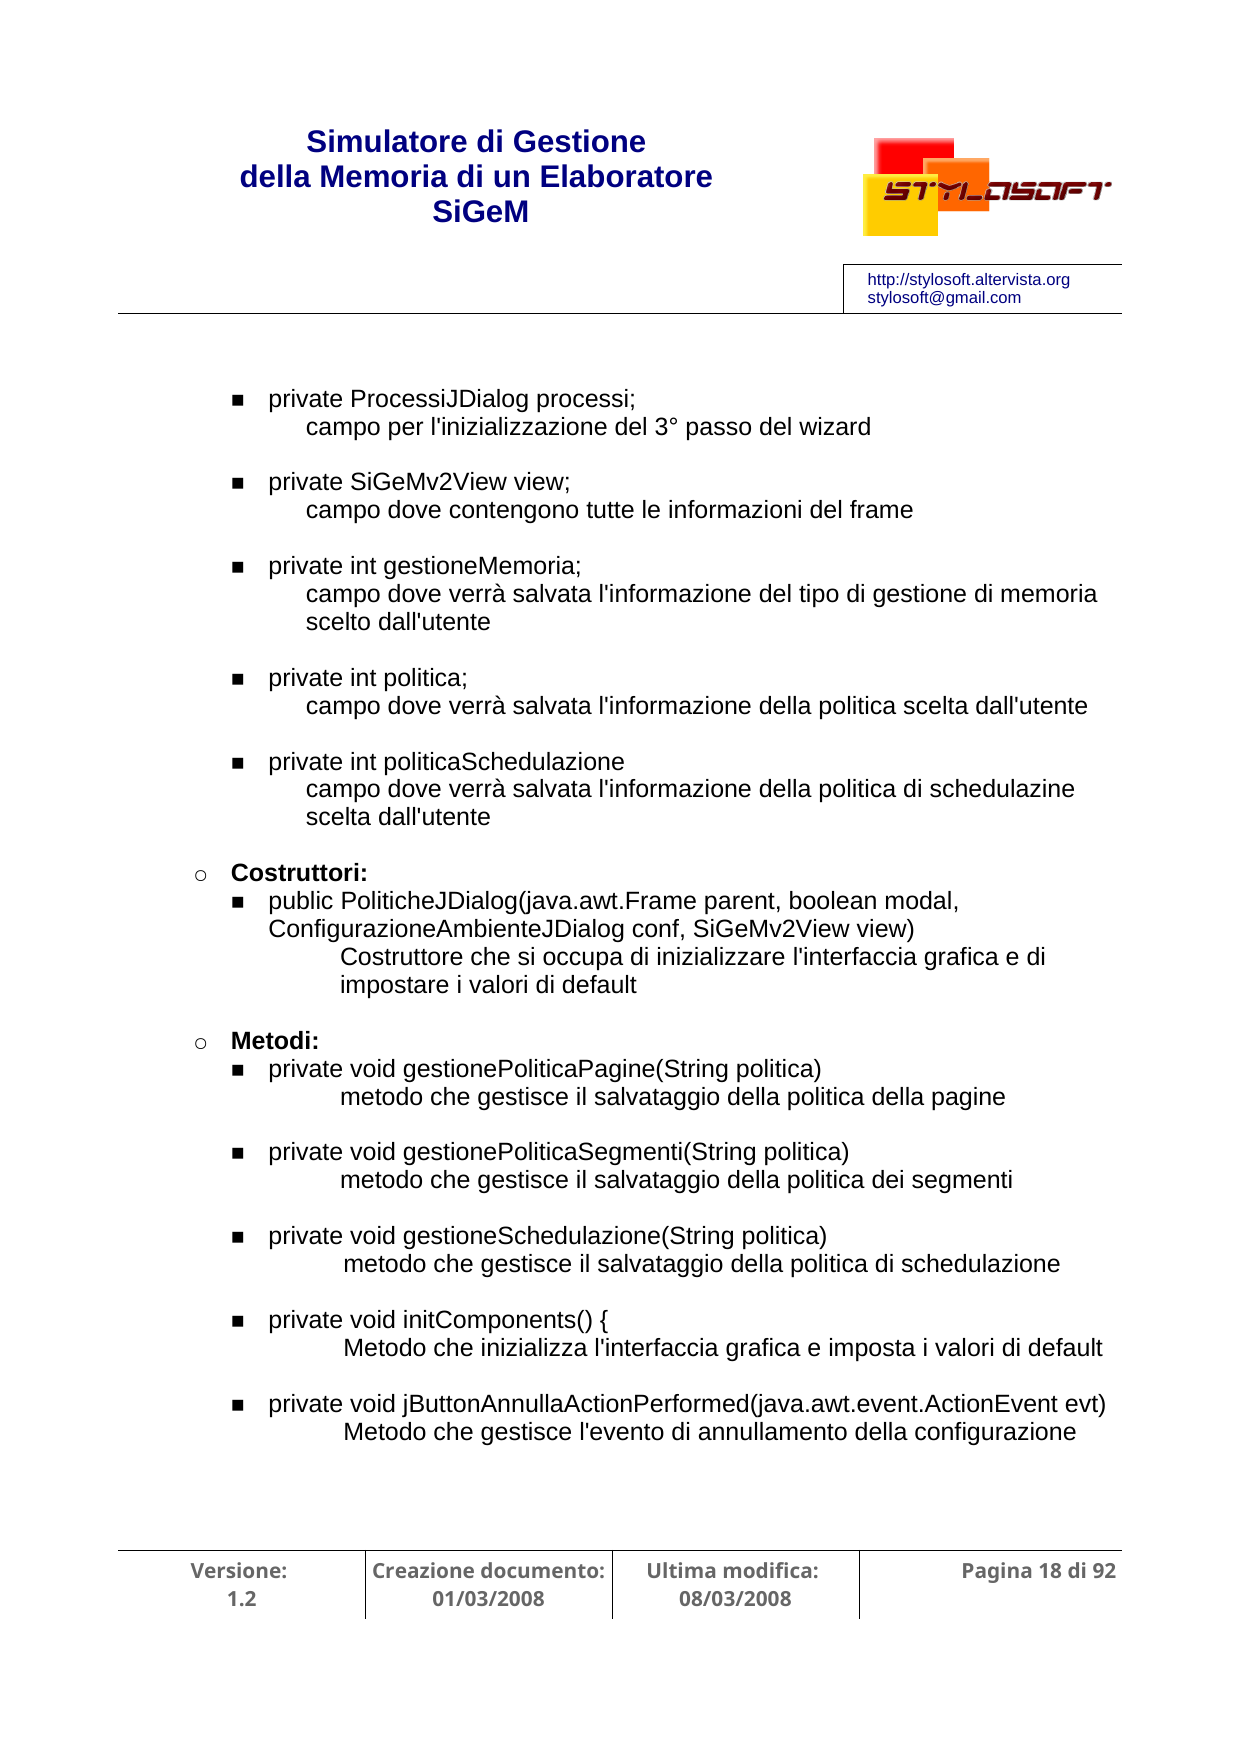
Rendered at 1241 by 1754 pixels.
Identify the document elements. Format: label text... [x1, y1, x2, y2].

list private ProcessiJDialog processi; [231, 384, 1122, 412]
text metodo che gestisce il salvataggio della politica della pagine [118, 1082, 1122, 1110]
list metodo che gestisce il salvataggio della politica di schedulazione [306, 1250, 1122, 1278]
list Costruttori: [193, 859, 1122, 887]
list private void gestioneSchedulazione(String politica) [231, 1222, 1122, 1250]
list campo dove verrà salvata l'informazione della politica scelta dall'utente [268, 692, 1122, 719]
picture [848, 123, 1117, 247]
list private void jButtonAnnullaActionPerformed(java.awt.event.ActionEvent evt) [231, 1389, 1122, 1417]
list Metodo che inizializza l'interfaccia grafica e imposta i valori di default [306, 1334, 1122, 1362]
list Metodo che gestisce l'evento di annullamento della configurazione [306, 1417, 1122, 1445]
list campo dove verrà salvata l'informazione della politica di schedulazine scelta dall'utente [268, 775, 1122, 831]
list private int politica; [231, 664, 1122, 692]
list campo per l'inizializzazione del 3° passo del wizard [268, 412, 1122, 440]
list private void gestionePoliticaSegmenti(String politica) [231, 1138, 1122, 1166]
text Costruttore che si occupa di inizializzare l'interfaccia grafica e di impostare i valori di default [118, 943, 1122, 999]
list private SiGeMv2View view; [231, 468, 1122, 496]
list private int gestioneMemoria; [231, 552, 1122, 580]
list private void gestionePoliticaPagine(String politica) [231, 1054, 1122, 1082]
list campo dove contengono tutte le informazioni del frame [268, 496, 1122, 524]
list private int politicaSchedulazione [231, 747, 1122, 775]
text metodo che gestisce il salvataggio della politica dei segmenti [118, 1166, 1122, 1194]
list public PoliticheJDialog(java.awt.Frame parent, boolean modal, ConfigurazioneAmbienteJDialog conf, SiGeMv2View view) [231, 887, 1122, 943]
list private void initComponents() { [231, 1306, 1122, 1334]
list campo dove verrà salvata l'informazione del tipo di gestione di memoria scelto dall'utente [268, 580, 1122, 636]
list Metodi: [193, 1027, 1122, 1054]
